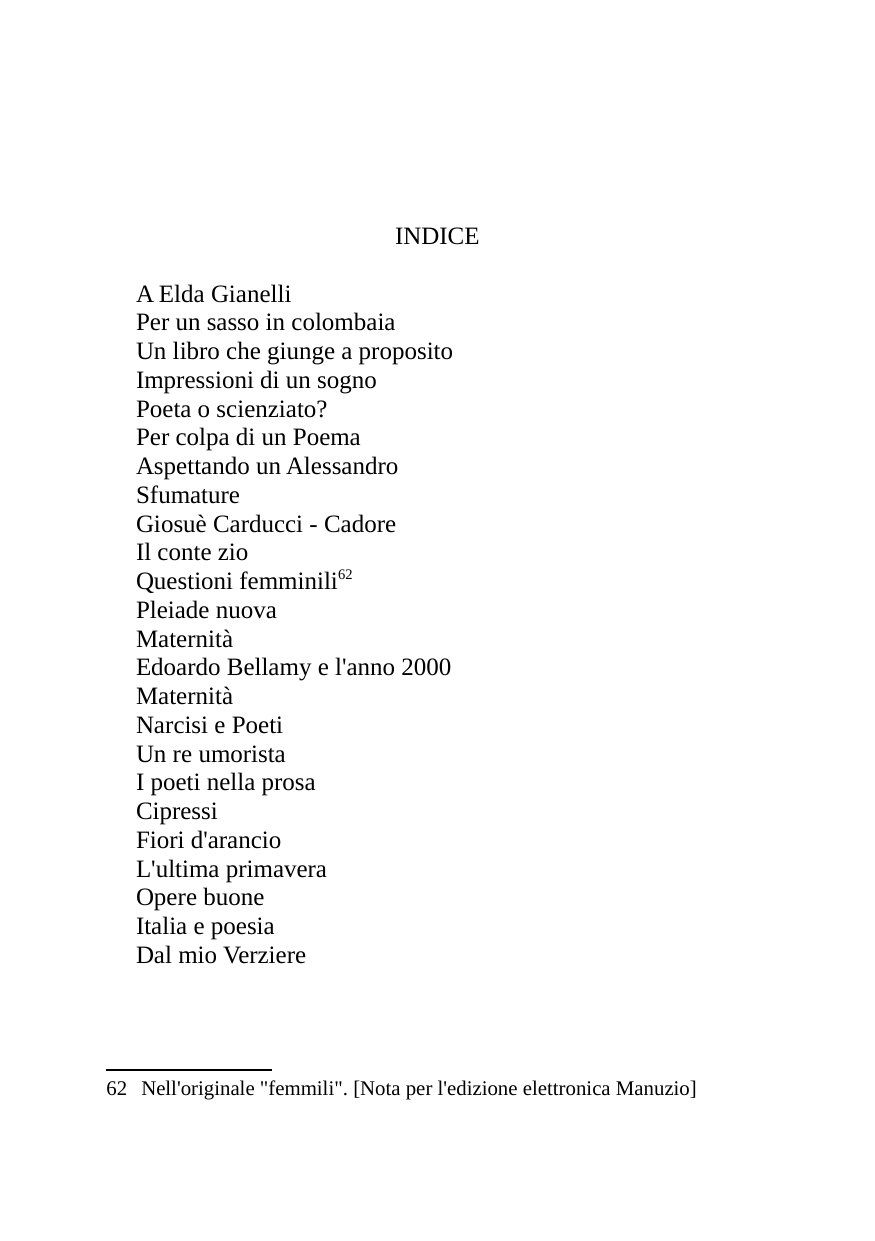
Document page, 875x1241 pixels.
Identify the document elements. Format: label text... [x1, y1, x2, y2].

text Dal mio Verziere [106, 940, 768, 969]
text Per un sasso in colombaia [106, 307, 768, 336]
text Per colpa di un Poema [106, 422, 768, 451]
text L'ultima primavera [106, 854, 768, 882]
text Questioni femminili [106, 566, 768, 595]
text Aspettando un Alessandro [106, 451, 768, 480]
text Giosuè Carducci - Cadore [106, 509, 768, 537]
text Fiori d'arancio [106, 825, 768, 854]
text Opere buone [106, 882, 768, 911]
text Un re umorista [106, 739, 768, 767]
text I poeti nella prosa [106, 767, 768, 796]
text Maternità [106, 624, 768, 652]
text Nell'originale "femmili". [Nota per l'edizione elettronica Manuzio] [106, 1076, 768, 1100]
text Il conte zio [106, 537, 768, 566]
text Maternità [106, 681, 768, 710]
text Sfumature [106, 480, 768, 509]
text Italia e poesia [106, 911, 768, 940]
text Impressioni di un sogno [106, 365, 768, 394]
text Cipressi [106, 796, 768, 825]
text Narcisi e Poeti [106, 710, 768, 739]
text Pleiade nuova [106, 595, 768, 624]
text INDICE [106, 221, 768, 250]
text Edoardo Bellamy e l'anno 2000 [106, 652, 768, 681]
text Un libro che giunge a proposito [106, 336, 768, 365]
text A Elda Gianelli [106, 279, 768, 307]
text Poeta o scienziato? [106, 394, 768, 422]
